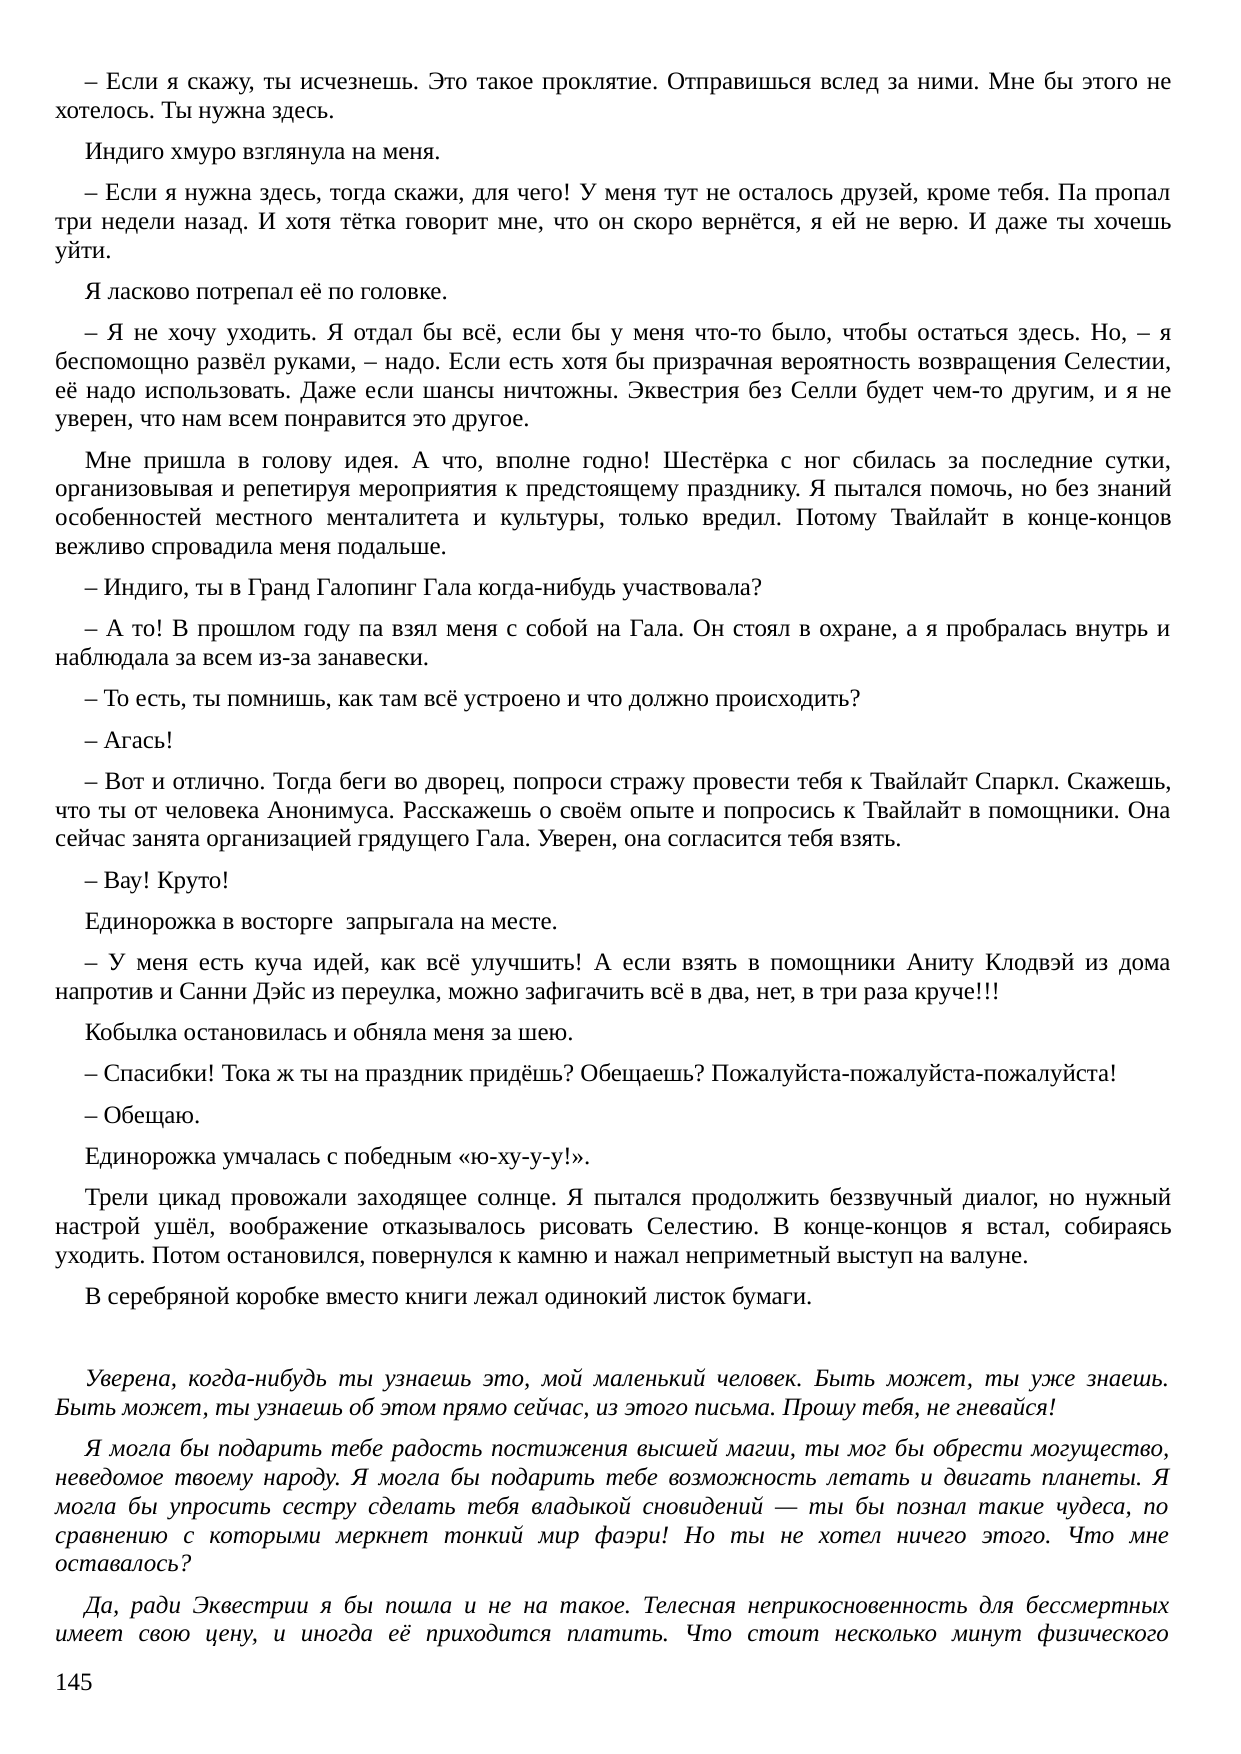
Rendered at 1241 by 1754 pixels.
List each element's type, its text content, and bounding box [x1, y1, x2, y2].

text – Обещаю. [55, 1100, 1173, 1128]
text Да, ради Эквестрии я бы пошла и не на такое. Телесная неприкосновенность для бессмертных имеет свою цену, и иногда её приходится платить. Что стоит несколько минут физического [55, 1590, 1173, 1647]
text – То есть, ты помнишь, как там всё устроено и что должно происходить? [55, 683, 1173, 712]
text Единорожка умчалась с победным «ю-ху-у-у!». [55, 1141, 1173, 1170]
text – Если я нужна здесь, тогда скажи, для чего! У меня тут не осталось друзей, кроме тебя. Па пропал три недели назад. И хотя тётка говорит мне, что он скоро вернётся, я ей не верю. И даже ты хочешь уйти. [55, 177, 1173, 263]
text Я могла бы подарить тебе радость постижения высшей магии, ты мог бы обрести могущество, неведомое твоему народу. Я могла бы подарить тебе возможность летать и двигать планеты. Я могла бы упросить сестру сделать тебя владыкой сновидений — ты бы познал такие чудеса, по сравнению с которыми меркнет тонкий мир фаэри! Но ты не хотел ничего этого. Что мне оставалось? [55, 1433, 1173, 1577]
text В серебряной коробке вместо книги лежал одинокий листок бумаги. [55, 1281, 1173, 1310]
text – Если я скажу, ты исчезнешь. Это такое проклятие. Отправишься вслед за ними. Мне бы этого не хотелось. Ты нужна здесь. [55, 66, 1173, 123]
text Трели цикад провожали заходящее солнце. Я пытался продолжить беззвучный диалог, но нужный настрой ушёл, воображение отказывалось рисовать Селестию. В конце-концов я встал, собираясь уходить. Потом остановился, повернулся к камню и нажал неприметный выступ на валуне. [55, 1182, 1173, 1268]
text Уверена, когда-нибудь ты узнаешь это, мой маленький человек. Быть может, ты уже знаешь. Быть может, ты узнаешь об этом прямо сейчас, из этого письма. Прошу тебя, не гневайся! [55, 1363, 1173, 1421]
text Единорожка в восторге запрыгала на месте. [55, 906, 1173, 935]
text Индиго хмуро взглянула на меня. [55, 136, 1173, 165]
text – Вот и отлично. Тогда беги во дворец, попроси стражу провести тебя к Твайлайт Спаркл. Скажешь, что ты от человека Анонимуса. Расскажешь о своём опыте и попросись к Твайлайт в помощники. Она сейчас занята организацией грядущего Гала. Уверен, она согласится тебя взять. [55, 766, 1173, 852]
text – А то! В прошлом году па взял меня с собой на Гала. Он стоял в охране, а я пробралась внутрь и наблюдала за всем из-за занавески. [55, 613, 1173, 671]
text – Агась! [55, 725, 1173, 753]
text Я ласково потрепал её по головке. [55, 276, 1173, 305]
text – Спасибки! Тока ж ты на праздник придёшь? Обещаешь? Пожалуйста-пожалуйста-пожалуйста! [55, 1058, 1173, 1087]
text Мне пришла в голову идея. А что, вполне годно! Шестёрка с ног сбилась за последние сутки, организовывая и репетируя мероприятия к предстоящему празднику. Я пытался помочь, но без знаний особенностей местного менталитета и культуры, только вредил. Потому Твайлайт в конце-концов вежливо спровадила меня подальше. [55, 445, 1173, 560]
text – У меня есть куча идей, как всё улучшить! А если взять в помощники Аниту Клодвэй из дома напротив и Санни Дэйс из переулка, можно зафигачить всё в два, нет, в три раза круче!!! [55, 947, 1173, 1005]
text – Индиго, ты в Гранд Галопинг Гала когда-нибудь участвовала? [55, 572, 1173, 601]
text Кобылка остановилась и обняла меня за шею. [55, 1017, 1173, 1046]
text – Вау! Круто! [55, 865, 1173, 893]
text – Я не хочу уходить. Я отдал бы всё, если бы у меня что-то было, чтобы остаться здесь. Но, – я беспомощно развёл руками, – надо. Если есть хотя бы призрачная вероятность возвращения Селестии, её надо использовать. Даже если шансы ничтожны. Эквестрия без Селли будет чем-то другим, и я не уверен, что нам всем понравится это другое. [55, 317, 1173, 432]
